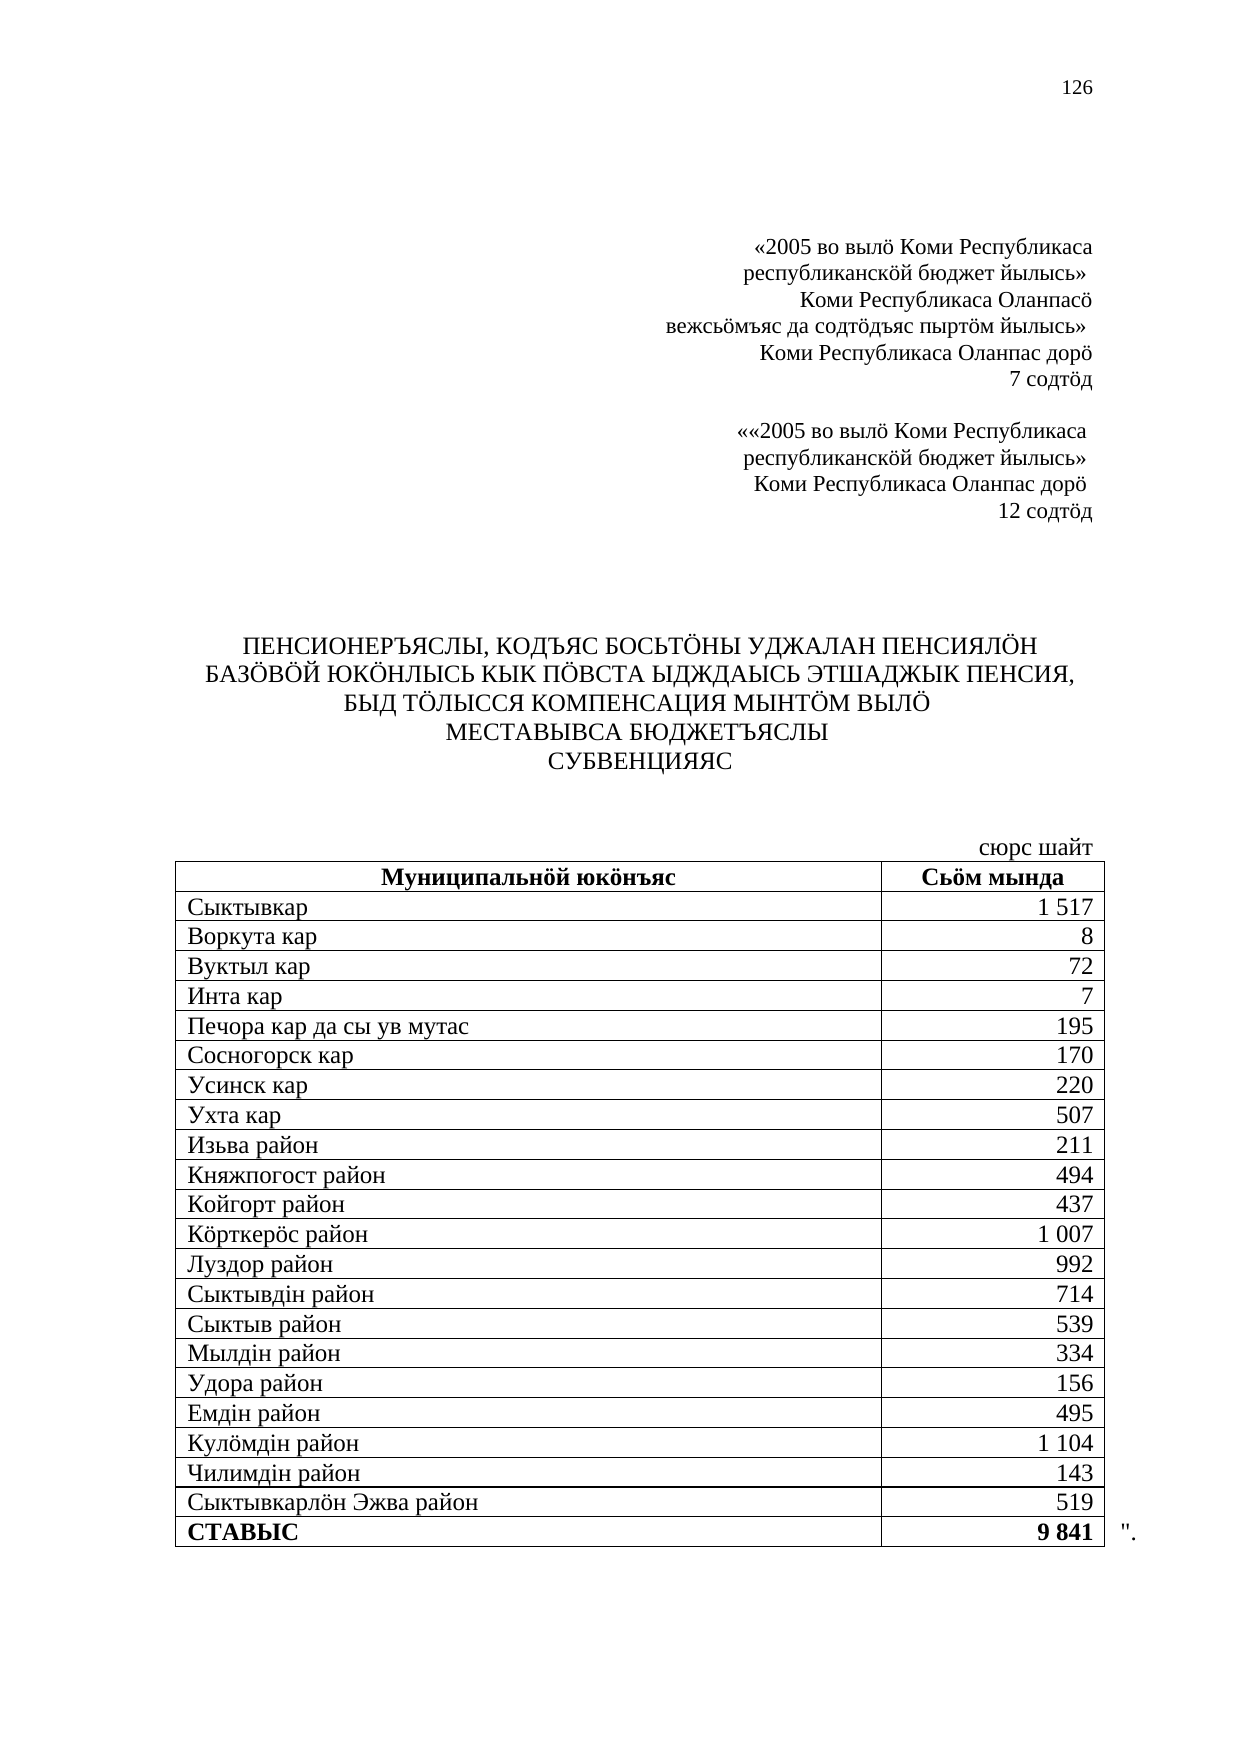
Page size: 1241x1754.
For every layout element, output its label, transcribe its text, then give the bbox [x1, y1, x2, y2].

text республиканскöй бюджет йылысь» [187, 259, 1093, 286]
table_cell [1105, 891, 1148, 920]
table_cell 72 [882, 951, 1104, 980]
table_cell [1105, 1099, 1148, 1129]
table_cell Сыктывдiн район [176, 1279, 881, 1308]
text «2005 во вылö Коми Республикаса [187, 233, 1093, 259]
table_cell Кулöмдiн район [176, 1428, 881, 1457]
table_cell Чилимдiн район [176, 1458, 881, 1486]
table_cell Удора район [176, 1368, 881, 1397]
table_cell 220 [882, 1070, 1104, 1099]
text 12 содтöд [187, 497, 1093, 523]
text республиканскöй бюджет йылысь» [187, 444, 1093, 470]
table_cell 992 [882, 1249, 1104, 1278]
table_cell [1105, 1159, 1148, 1188]
table_cell Печора кар да сы ув мутас [176, 1011, 881, 1039]
table_cell [1105, 980, 1148, 1010]
table_cell Сыктывкар [176, 892, 881, 920]
table_cell [1105, 1308, 1148, 1337]
table_cell [1105, 1367, 1148, 1397]
table_cell 494 [882, 1160, 1104, 1188]
text Коми Республикаса Оланпас дорö [187, 338, 1093, 365]
table_cell Мылдiн район [176, 1339, 881, 1367]
table_cell 519 [882, 1488, 1104, 1516]
table_header Сьöм мында [882, 862, 1104, 891]
text БАЗÖВÖЙ ЮКÖНЛЫСЬ КЫК ПÖВСТА ЫДЖДАЫСЬ ЭТШАДЖЫК ПЕНСИЯ, [187, 659, 1093, 688]
table_cell Инта кар [176, 981, 881, 1010]
table_cell Сосногорск кар [176, 1041, 881, 1069]
table_cell [1105, 1010, 1148, 1039]
text ««2005 во вылö Коми Республикаса [187, 418, 1093, 444]
table_cell [1105, 1427, 1148, 1457]
table_cell 195 [882, 1011, 1104, 1039]
table_cell Княжпогост район [176, 1160, 881, 1188]
table_cell Кöрткерöс район [176, 1219, 881, 1248]
table_cell [1105, 1129, 1148, 1159]
table_cell Сыктывкарлöн Эжва район [176, 1488, 881, 1516]
table_cell [1105, 1486, 1148, 1516]
table_cell 495 [882, 1398, 1104, 1427]
table_cell [1105, 1397, 1148, 1427]
table_cell ". [1105, 1516, 1148, 1546]
table_cell [1105, 1069, 1148, 1099]
table_cell Усинск кар [176, 1070, 881, 1099]
table_header [1105, 861, 1148, 891]
table_cell 156 [882, 1368, 1104, 1397]
table_cell Луздор район [176, 1249, 881, 1278]
table_cell [1105, 1338, 1148, 1367]
text Коми Республикаса Оланпас дорö [187, 470, 1093, 497]
table_cell Емдiн район [176, 1398, 881, 1427]
text ПЕНСИОНЕРЪЯСЛЫ, КОДЪЯС БОСЬТÖНЫ УДЖАЛАН ПЕНСИЯЛÖН [187, 631, 1093, 659]
text вежсьöмъяс да содтöдъяс пыртöм йылысь» [187, 312, 1093, 338]
table_cell 1 007 [882, 1219, 1104, 1248]
table_cell [1105, 1278, 1148, 1308]
table_cell 8 [882, 921, 1104, 950]
table_cell [1105, 1457, 1148, 1486]
table_cell Воркута кар [176, 921, 881, 950]
table_cell [1105, 950, 1148, 980]
table_cell 1 517 [882, 892, 1104, 920]
table_cell [1105, 1189, 1148, 1218]
table_cell 143 [882, 1458, 1104, 1486]
table_cell Сыктыв район [176, 1309, 881, 1337]
table_cell Койгорт район [176, 1190, 881, 1218]
table_cell 9 841 [882, 1517, 1104, 1546]
table_cell 714 [882, 1279, 1104, 1308]
table_cell 211 [882, 1130, 1104, 1159]
table_cell СТАВЫС [176, 1517, 881, 1546]
table_cell 539 [882, 1309, 1104, 1337]
text 7 содтöд [187, 365, 1093, 391]
table_cell 507 [882, 1100, 1104, 1129]
table_cell Вуктыл кар [176, 951, 881, 980]
text МЕСТАВЫВСА БЮДЖЕТЪЯСЛЫ [187, 717, 1093, 746]
table_cell Ухта кар [176, 1100, 881, 1129]
table_cell 7 [882, 981, 1104, 1010]
table_cell 1 104 [882, 1428, 1104, 1457]
text сюрс шайт [187, 832, 1093, 861]
table_header Муниципальнöй юкöнъяс [176, 862, 881, 891]
table_cell [1105, 1218, 1148, 1248]
table_cell [1105, 1248, 1148, 1278]
table_cell 437 [882, 1190, 1104, 1218]
table_cell Изьва район [176, 1130, 881, 1159]
table_cell 170 [882, 1041, 1104, 1069]
text БЫД ТÖЛЫССЯ КОМПЕНСАЦИЯ МЫНТÖМ ВЫЛÖ [187, 688, 1093, 717]
text СУБВЕНЦИЯЯС [187, 746, 1093, 774]
text Коми Республикаса Оланпасö [187, 286, 1093, 312]
table_cell [1105, 920, 1148, 950]
table_cell 334 [882, 1339, 1104, 1367]
table_cell [1105, 1040, 1148, 1069]
